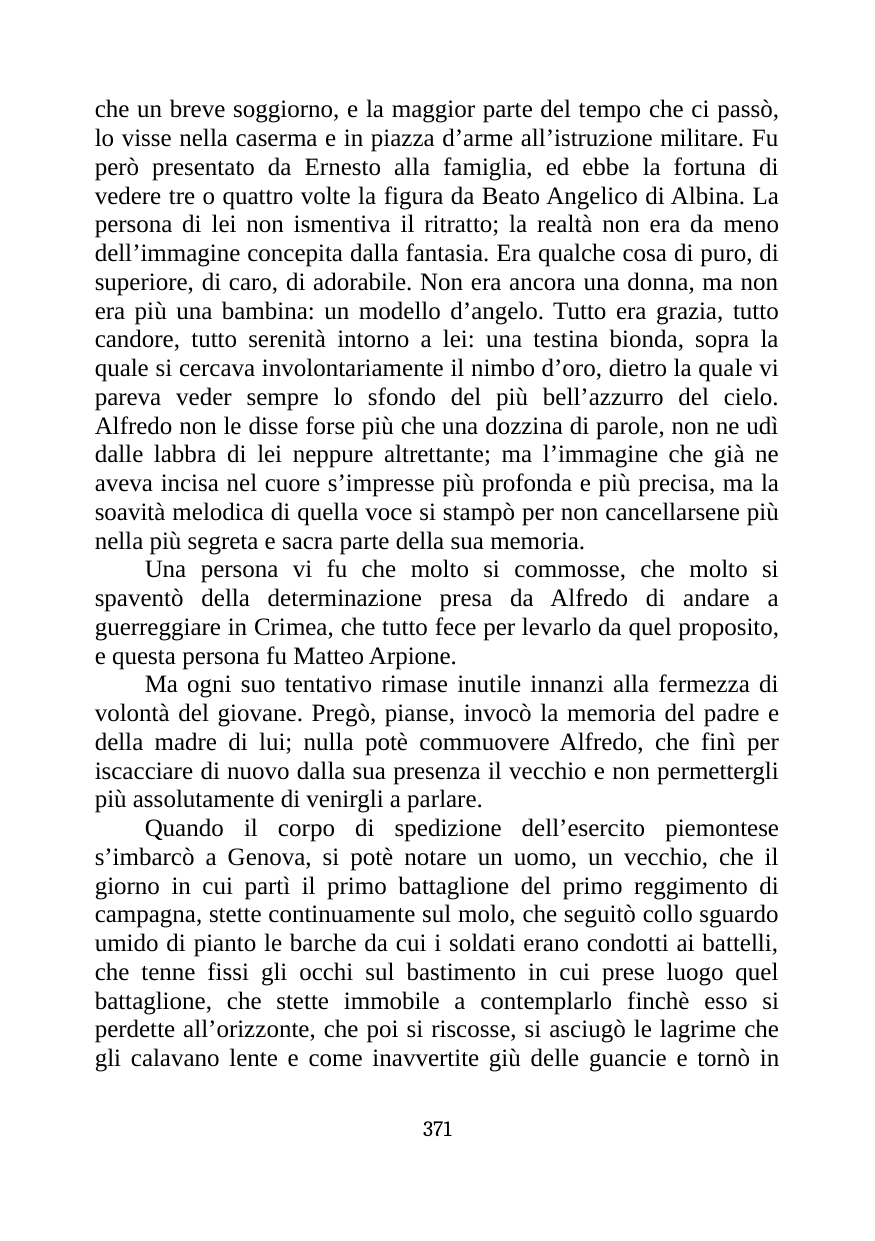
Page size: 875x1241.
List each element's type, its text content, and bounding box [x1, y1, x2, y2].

text Ma ogni suo tentativo rimase inutile innanzi alla fermezza di volontà del giovane. Pregò, pianse, invocò la memoria del padre e della madre di lui; nulla potè commuovere Alfredo, che finì per iscacciare di nuovo dalla sua presenza il vecchio e non permettergli più assolutamente di venirgli a parlare. [94, 669, 779, 813]
text Quando il corpo di spedizione dell’esercito piemontese s’imbarcò a Genova, si potè notare un uomo, un vecchio, che il giorno in cui partì il primo battaglione del primo reggimento di campagna, stette continuamente sul molo, che seguitò collo sguardo umido di pianto le barche da cui i soldati erano condotti ai battelli, che tenne fissi gli occhi sul bastimento in cui prese luogo quel battaglione, che stette immobile a contemplarlo finchè esso si perdette all’orizzonte, che poi si riscosse, si asciugò le lagrime che gli calavano lente e come inavvertite giù delle guancie e tornò in [94, 813, 779, 1072]
text che un breve soggiorno, e la maggior parte del tempo che ci passò, lo visse nella caserma e in piazza d’arme all’istruzione militare. Fu però presentato da Ernesto alla famiglia, ed ebbe la fortuna di vedere tre o quattro volte la figura da Beato Angelico di Albina. La persona di lei non ismentiva il ritratto; la realtà non era da meno dell’immagine concepita dalla fantasia. Era qualche cosa di puro, di superiore, di caro, di adorabile. Non era ancora una donna, ma non era più una bambina: un modello d’angelo. Tutto era grazia, tutto candore, tutto serenità intorno a lei: una testina bionda, sopra la quale si cercava involontariamente il nimbo d’oro, dietro la quale vi pareva veder sempre lo sfondo del più bell’azzurro del cielo. Alfredo non le disse forse più che una dozzina di parole, non ne udì dalle labbra di lei neppure altrettante; ma l’immagine che già ne aveva incisa nel cuore s’impresse più profonda e più precisa, ma la soavità melodica di quella voce si stampò per non cancellarsene più nella più segreta e sacra parte della sua memoria. [94, 94, 779, 554]
text Una persona vi fu che molto si commosse, che molto si spaventò della determinazione presa da Alfredo di andare a guerreggiare in Crimea, che tutto fece per levarlo da quel proposito, e questa persona fu Matteo Arpione. [94, 554, 779, 669]
